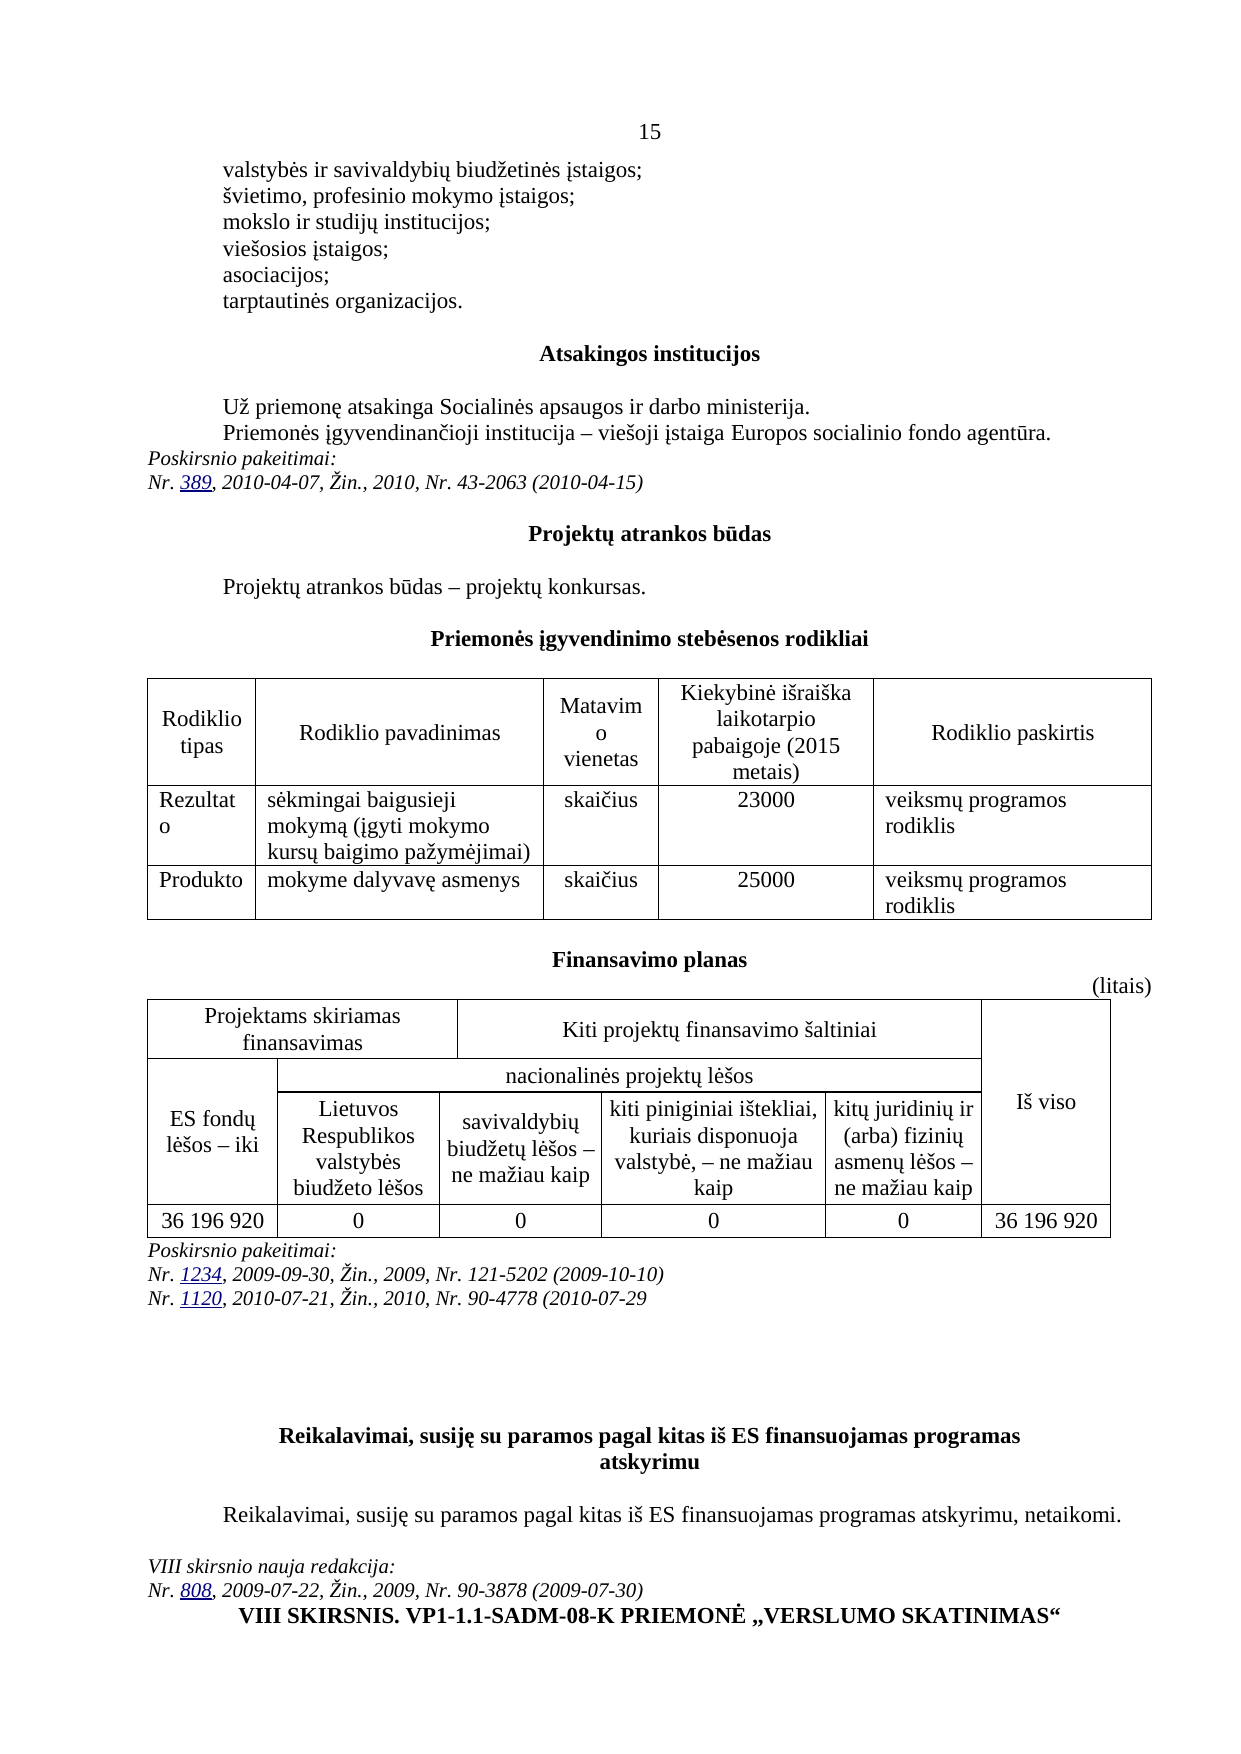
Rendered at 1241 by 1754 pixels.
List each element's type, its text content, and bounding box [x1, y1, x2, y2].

table_header Rodiklio pavadinimas [256, 679, 543, 784]
table_header Matavimo vienetas [544, 679, 658, 784]
table_cell Lietuvos Respublikos valstybės biudžeto lėšos [278, 1093, 439, 1204]
table_cell nacionalinės projektų lėšos [278, 1059, 981, 1091]
text VIII SKIRSNIS. VP1-1.1-SADM-08-K PRIEMONĖ ,,VERSLUMO SKATINIMAS“ [148, 1602, 1152, 1628]
table_cell kitų juridinių ir (arba) fizinių asmenų lėšos – ne mažiau kaip [826, 1093, 981, 1204]
table_cell skaičius [544, 866, 658, 918]
text Nr. 1234, 2009-09-30, Žin., 2009, Nr. 121-5202 (2009-10-10) [148, 1262, 1152, 1286]
text Nr. 808, 2009-07-22, Žin., 2009, Nr. 90-3878 (2009-07-30) [148, 1578, 1152, 1602]
text Priemonės įgyvendinimo stebėsenos rodikliai [148, 625, 1152, 652]
text Nr. 389, 2010-04-07, Žin., 2010, Nr. 43-2063 (2010-04-15) [148, 469, 1152, 494]
text Nr. 1120, 2010-07-21, Žin., 2010, Nr. 90-4778 (2010-07-29 [148, 1286, 1152, 1310]
table_header Rodiklio tipas [148, 679, 255, 784]
text Reikalavimai, susiję su paramos pagal kitas iš ES finansuojamas programas atskyrimu, netaikomi. [148, 1501, 1152, 1527]
table_cell 36 196 920 [148, 1205, 277, 1237]
text tarptautinės organizacijos. [148, 287, 1152, 314]
text asociacijos; [148, 261, 1152, 287]
text Poskirsnio pakeitimai: [148, 446, 1152, 469]
table_cell 0 [278, 1205, 439, 1237]
text Poskirsnio pakeitimai: [148, 1238, 1152, 1262]
table_header Kiti projektų finansavimo šaltiniai [458, 1000, 981, 1058]
text Projektų atrankos būdas [148, 520, 1152, 546]
text viešosios įstaigos; [148, 235, 1152, 261]
table_header Rodiklio paskirtis [874, 679, 1151, 784]
table_cell Produkto [148, 866, 255, 918]
table_cell 25000 [659, 866, 873, 918]
table_cell veiksmų programos rodiklis [874, 866, 1151, 918]
text mokslo ir studijų institucijos; [148, 208, 1152, 235]
table_cell skaičius [544, 786, 658, 865]
table_header Iš viso [982, 1000, 1110, 1204]
table_cell veiksmų programos rodiklis [874, 786, 1151, 865]
table_header Projektams skiriamas finansavimas [148, 1000, 457, 1058]
table_cell 23000 [659, 786, 873, 865]
text Projektų atrankos būdas – projektų konkursas. [148, 573, 1152, 599]
table_cell 0 [440, 1205, 601, 1237]
text Reikalavimai, susiję su paramos pagal kitas iš ES finansuojamas programas atskyrimu [148, 1422, 1152, 1474]
table_cell kiti piniginiai ištekliai, kuriais disponuoja valstybė, – ne mažiau kaip [602, 1093, 825, 1204]
text (litais) [148, 972, 1152, 998]
text Atsakingos institucijos [148, 340, 1152, 366]
table_cell savivaldybių biudžetų lėšos – ne mažiau kaip [440, 1093, 601, 1204]
table_cell 36 196 920 [982, 1205, 1110, 1237]
text švietimo, profesinio mokymo įstaigos; [148, 182, 1152, 208]
text VIII skirsnio nauja redakcija: [148, 1553, 1152, 1578]
table_cell sėkmingai baigusieji mokymą (įgyti mokymo kursų baigimo pažymėjimai) [256, 786, 543, 865]
table_cell 0 [826, 1205, 981, 1237]
table_header Kiekybinė išraiška laikotarpio pabaigoje (2015 metais) [659, 679, 873, 784]
table_cell 0 [602, 1205, 825, 1237]
text valstybės ir savivaldybių biudžetinės įstaigos; [148, 156, 1152, 182]
table_cell Rezultato [148, 786, 255, 865]
text Finansavimo planas [148, 946, 1152, 972]
table_cell ES fondų lėšos – iki [148, 1059, 277, 1204]
table_cell mokyme dalyvavę asmenys [256, 866, 543, 918]
text Už priemonę atsakinga Socialinės apsaugos ir darbo ministerija. [148, 393, 1152, 419]
text Priemonės įgyvendinančioji institucija – viešoji įstaiga Europos socialinio fondo agentūra. [148, 419, 1152, 446]
